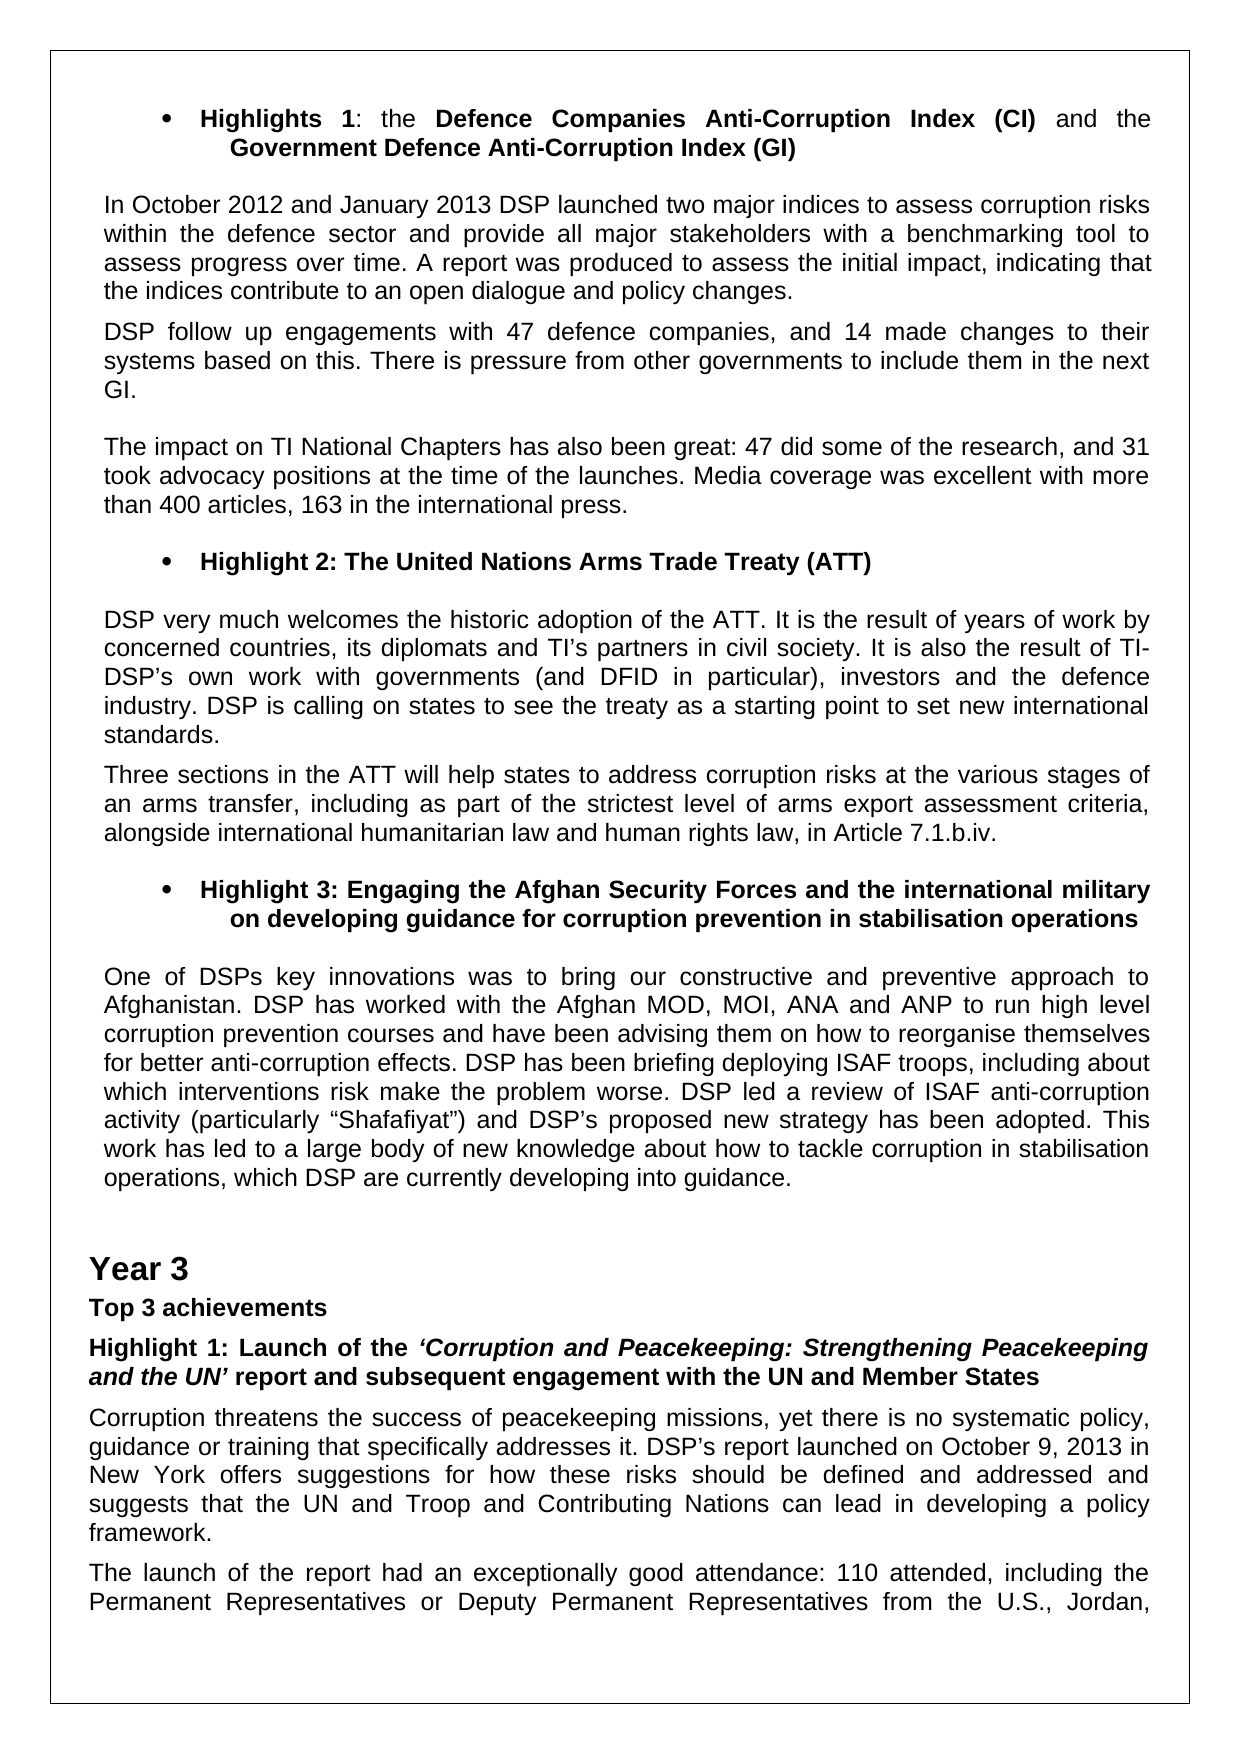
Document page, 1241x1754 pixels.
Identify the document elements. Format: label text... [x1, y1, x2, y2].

text One of DSPs key innovations was to bring our constructive and preventive approach to Afghanistan. DSP has worked with the Afghan MOD, MOI, ANA and ANP to run high level corruption prevention courses and have been advising them on how to reorganise themselves for better anti-corruption effects. DSP has been briefing deploying ISAF troops, including about which interventions risk make the problem worse. DSP led a review of ISAF anti-corruption activity (particularly “Shafafiyat”) and DSP’s proposed new strategy has been adopted. This work has led to a large body of new knowledge about how to tackle corruption in stabilisation operations, which DSP are currently developing into guidance. [103, 962, 1152, 1192]
text DSP very much welcomes the historic adoption of the ATT. It is the result of years of work by concerned countries, its diplomats and TI’s partners in civil society. It is also the result of TI-DSP’s own work with governments (and DFID in particular), investors and the defence industry. DSP is calling on states to see the treaty as a starting point to set new international standards. [103, 605, 1152, 748]
text Corruption threatens the success of peacekeeping missions, yet there is no systematic policy, guidance or training that specifically addresses it. DSP’s report launched on October 9, 2013 in New York offers suggestions for how these risks should be defined and addressed and suggests that the UN and Troop and Contributing Nations can lead in developing a policy framework. [89, 1403, 1152, 1546]
text Top 3 achievements [89, 1292, 1152, 1321]
text Year 3 [89, 1249, 1152, 1288]
text DSP follow up engagements with 47 defence companies, and 14 made changes to their systems based on this. There is pressure from other governments to include them in the next GI. [103, 317, 1152, 403]
text In October 2012 and January 2013 DSP launched two major indices to assess corruption risks within the defence sector and provide all major stakeholders with a benchmarking tool to assess progress over time. A report was produced to assess the initial impact, indicating that the indices contribute to an open dialogue and policy changes. [103, 190, 1152, 305]
text Three sections in the ATT will help states to address corruption risks at the various stages of an arms transfer, including as part of the strictest level of arms export assessment criteria, alongside international humanitarian law and human rights law, in Article 7.1.b.iv. [103, 760, 1152, 847]
list Highlight 2: The United Nations Arms Trade Treaty (ATT) [162, 547, 1152, 576]
list Highlight 3: Engaging the Afghan Security Forces and the international military on developing guidance for corruption prevention in stabilisation operations [162, 875, 1152, 933]
text The launch of the report had an exceptionally good attendance: 110 attended, including the Permanent Representatives or Deputy Permanent Representatives from the U.S., Jordan, [89, 1558, 1152, 1616]
text Highlight 1: Launch of the ‘Corruption and Peacekeeping: Strengthening Peacekeeping and the UN’ report and subsequent engagement with the UN and Member States [89, 1333, 1152, 1391]
list Highlights 1: the Defence Companies Anti-Corruption Index (CI) and the Government Defence Anti-Corruption Index (GI) [162, 104, 1152, 161]
text The impact on TI National Chapters has also been great: 47 did some of the research, and 31 took advocacy positions at the time of the launches. Media coverage was excellent with more than 400 articles, 163 in the international press. [103, 432, 1152, 518]
